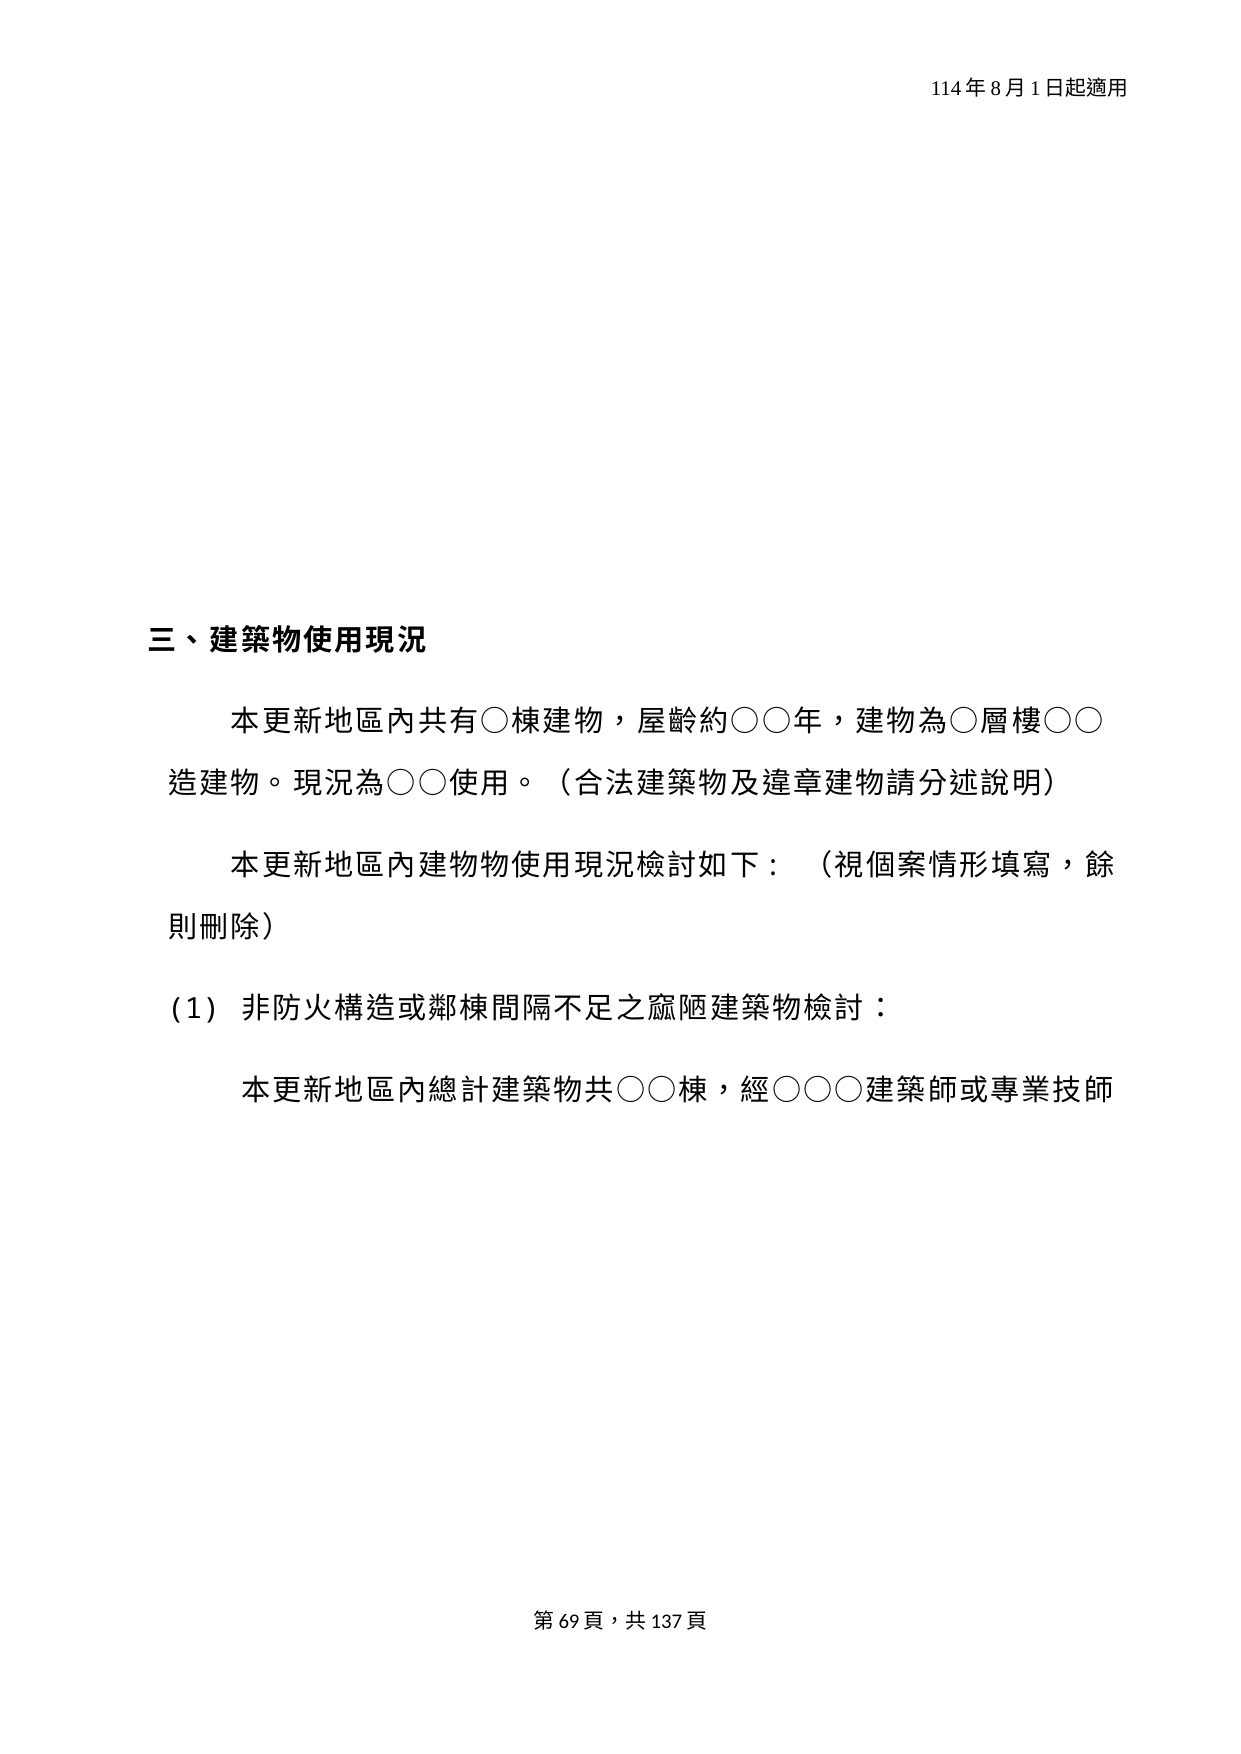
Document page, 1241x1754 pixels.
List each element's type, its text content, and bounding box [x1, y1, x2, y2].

list 非防火構造或鄰棟間隔不足之窳陋建築物檢討： [165, 964, 1125, 1027]
text 三、建築物使用現況 [144, 596, 1125, 658]
text 本更新地區內共有○棟建物，屋齡約○○年，建物為○層樓○○造建物。現況為○○使用。（合法建築物及違章建物請分述說明） [165, 677, 1125, 802]
text 本更新地區內建物物使用現況檢討如下: （視個案情形填寫，餘則刪除） [165, 821, 1125, 946]
text 本更新地區內總計建築物共○○棟，經○○○建築師或專業技師 [240, 1046, 1125, 1108]
